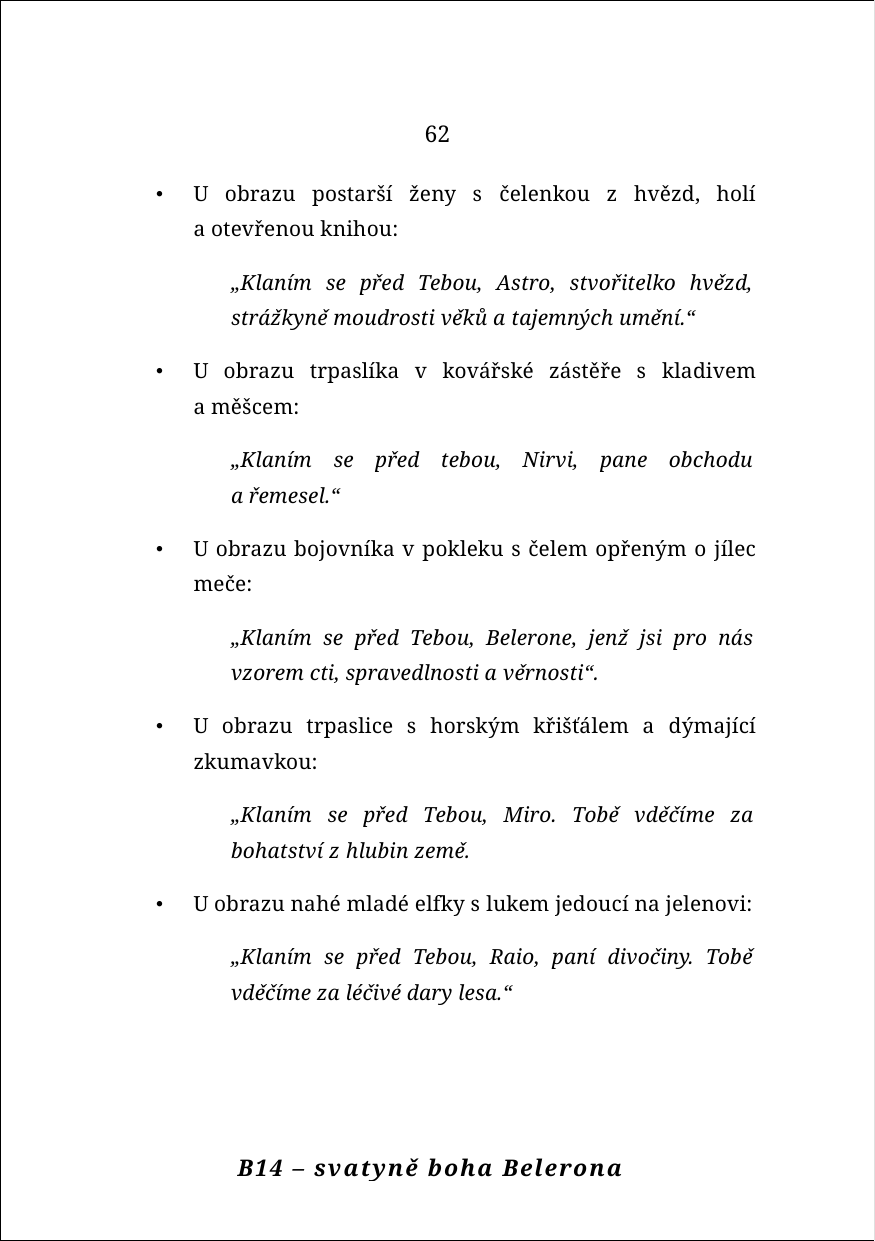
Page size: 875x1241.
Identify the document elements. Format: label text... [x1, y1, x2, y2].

list U⁠ obrazu postarší ženy s⁠ čelenkou z⁠ hvězd, holí a⁠ otevřenou knihou: [156, 179, 756, 243]
list U⁠ obrazu nahé mladé elfky s⁠ lukem jedoucí na jelenovi: [156, 889, 756, 917]
list U⁠ obrazu trpaslice s⁠ horským křišťálem a⁠ dýmající zkumavkou: [156, 711, 756, 775]
list U⁠ obrazu bojovníka v⁠ pokleku s⁠ čelem opřeným o⁠ jílec meče: [156, 534, 756, 598]
list „Klaním se před Tebou, Belerone, jenž jsi pro nás vzorem cti, spravedlnosti a⁠ věrnosti“. [193, 623, 756, 687]
list U⁠ obrazu trpaslíka v⁠ kovářské zástěře s⁠ kladivem a⁠ měšcem: [156, 356, 756, 420]
list „Klaním se před Tebou, Miro. Tobě vděčíme za bohatství z⁠ hlubin země. [193, 800, 756, 864]
list „Klaním se před tebou, Nirvi, pane obchodu a⁠ řemesel.“ [193, 445, 756, 509]
list „Klaním se před Tebou, Raio, paní divočiny. Tobě vděčíme za léčivé dary lesa.“ [193, 942, 756, 1006]
list „Klaním se před Tebou, Astro, stvořitelko hvězd, strážkyně moudrosti věků a⁠ tajemných umění.“ [193, 268, 756, 332]
